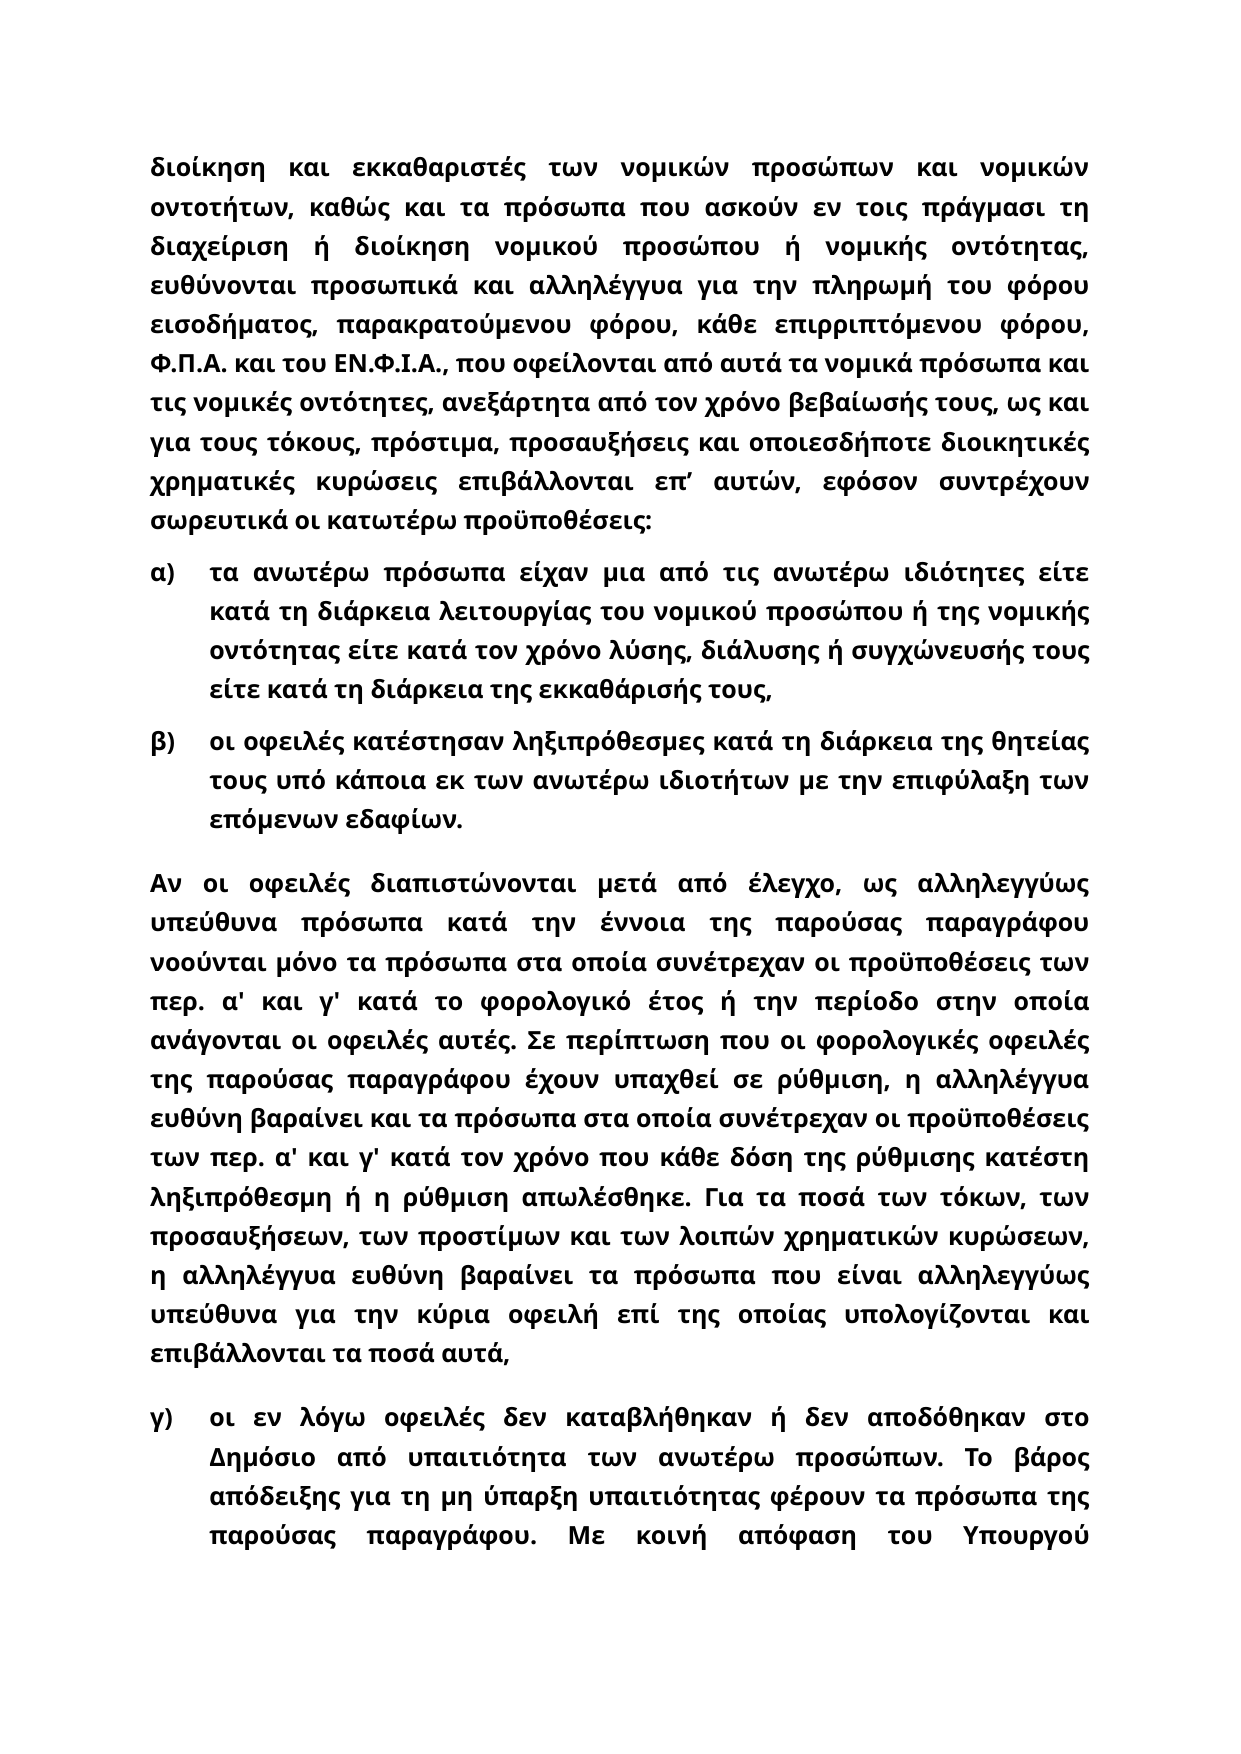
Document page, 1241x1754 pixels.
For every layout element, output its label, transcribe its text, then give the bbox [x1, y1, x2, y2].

list α) τα ανωτέρω πρόσωπα είχαν μια από τις ανωτέρω ιδιότητες είτε κατά τη διάρκεια λειτουργίας του νομικού προσώπου ή της νομικής οντότητας είτε κατά τον χρόνο λύσης, διάλυσης ή συγχώνευσής τους είτε κατά τη διάρκεια της εκκαθάρισής τους, [150, 554, 1090, 706]
list γ) οι εν λόγω οφειλές δεν καταβλήθηκαν ή δεν αποδόθηκαν στο Δημόσιο από υπαιτιότητα των ανωτέρω προσώπων. Το βάρος απόδειξης για τη μη ύπαρξη υπαιτιότητας φέρουν τα πρόσωπα της παρούσας παραγράφου. Με κοινή απόφαση του Υπουργού [150, 1400, 1090, 1552]
text διοίκηση και εκκαθαριστές των νομικών προσώπων και νομικών οντοτήτων, καθώς και τα πρόσωπα που ασκούν εν τοις πράγμασι τη διαχείριση ή διοίκηση νομικού προσώπου ή νομικής οντότητας, ευθύνονται προσωπικά και αλληλέγγυα για την πληρωμή του φόρου εισοδήματος, παρακρατούμενου φόρου, κάθε επιρριπτόμενου φόρου, Φ.Π.Α. και του ΕΝ.Φ.Ι.Α., που οφείλονται από αυτά τα νομικά πρόσωπα και τις νομικές οντότητες, ανεξάρτητα από τον χρόνο βεβαίωσής τους, ως και για τους τόκους, πρόστιμα, προσαυξήσεις και οποιεσδήποτε διοικητικές χρηματικές κυρώσεις επιβάλλονται επ’ αυτών, εφόσον συντρέχουν σωρευτικά οι κατωτέρω προϋποθέσεις: [150, 150, 1090, 537]
list β) οι οφειλές κατέστησαν ληξιπρόθεσμες κατά τη διάρκεια της θητείας τους υπό κάποια εκ των ανωτέρω ιδιοτήτων με την επιφύλαξη των επόμενων εδαφίων. [150, 723, 1090, 836]
text Αν οι οφειλές διαπιστώνονται μετά από έλεγχο, ως αλληλεγγύως υπεύθυνα πρόσωπα κατά την έννοια της παρούσας παραγράφου νοούνται μόνο τα πρόσωπα στα οποία συνέτρεχαν οι προϋποθέσεις των περ. α' και γ' κατά το φορολογικό έτος ή την περίοδο στην οποία ανάγονται οι οφειλές αυτές. Σε περίπτωση που οι φορολογικές οφειλές της παρούσας παραγράφου έχουν υπαχθεί σε ρύθμιση, η αλληλέγγυα ευθύνη βαραίνει και τα πρόσωπα στα οποία συνέτρεχαν οι προϋποθέσεις των περ. α' και γ' κατά τον χρόνο που κάθε δόση της ρύθμισης κατέστη ληξιπρόθεσμη ή η ρύθμιση απωλέσθηκε. Για τα ποσά των τόκων, των προσαυξήσεων, των προστίμων και των λοιπών χρηματικών κυρώσεων, η αλληλέγγυα ευθύνη βαραίνει τα πρόσωπα που είναι αλληλεγγύως υπεύθυνα για την κύρια οφειλή επί της οποίας υπολογίζονται και επιβάλλονται τα ποσά αυτά, [150, 866, 1090, 1370]
